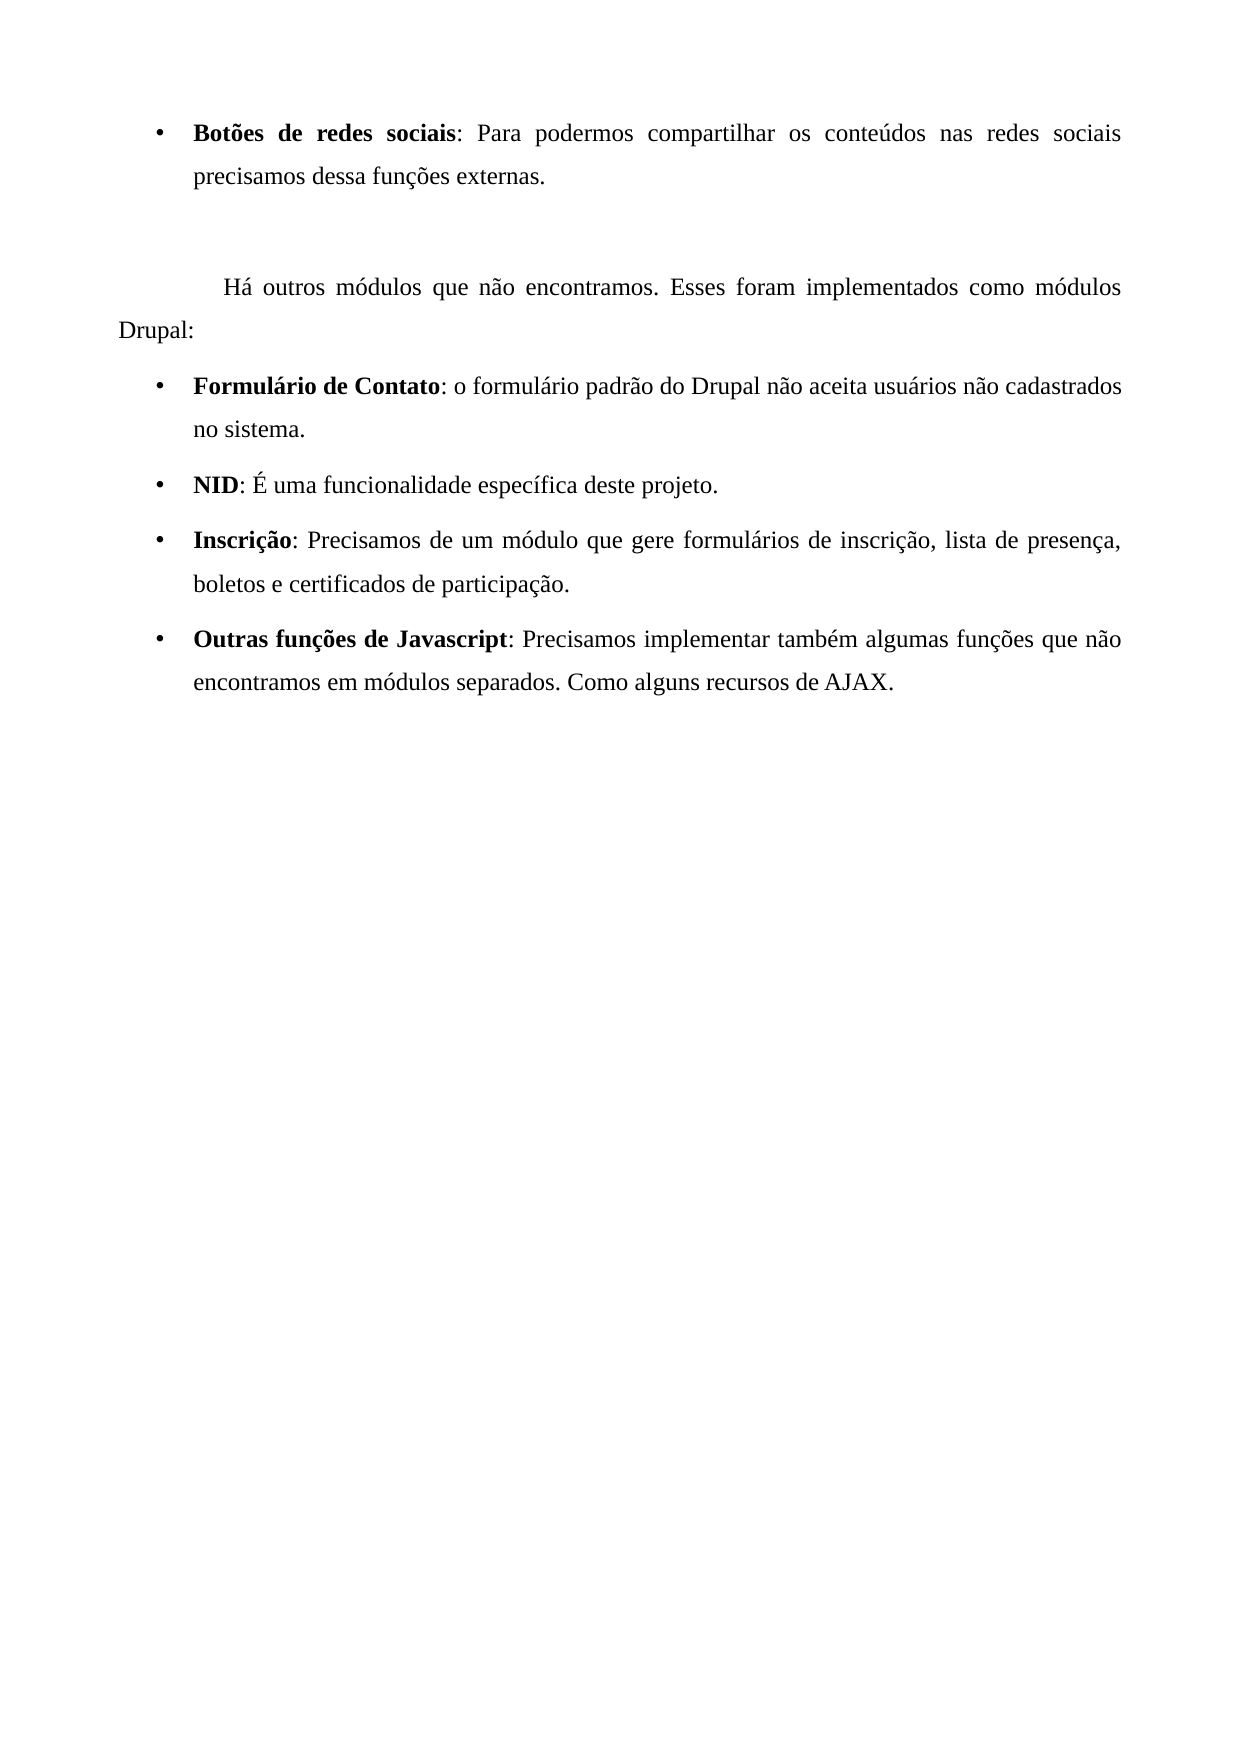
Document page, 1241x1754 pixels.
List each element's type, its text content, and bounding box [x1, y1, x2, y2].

list Inscrição: Precisamos de um módulo que gere formulários de inscrição, lista de presença, boletos e certificados de participação. [156, 526, 1122, 597]
list Botões de redes sociais: Para podermos compartilhar os conteúdos nas redes sociais precisamos dessa funções externas. [156, 118, 1122, 190]
text Há outros módulos que não encontramos. Esses foram implementados como módulos Drupal: [118, 272, 1122, 344]
list Formulário de Contato: o formulário padrão do Drupal não aceita usuários não cadastrados no sistema. [156, 371, 1122, 443]
list Outras funções de Javascript: Precisamos implementar também algumas funções que não encontramos em módulos separados. Como alguns recursos de AJAX. [156, 624, 1122, 696]
list NID: É uma funcionalidade específica deste projeto. [156, 470, 1122, 499]
